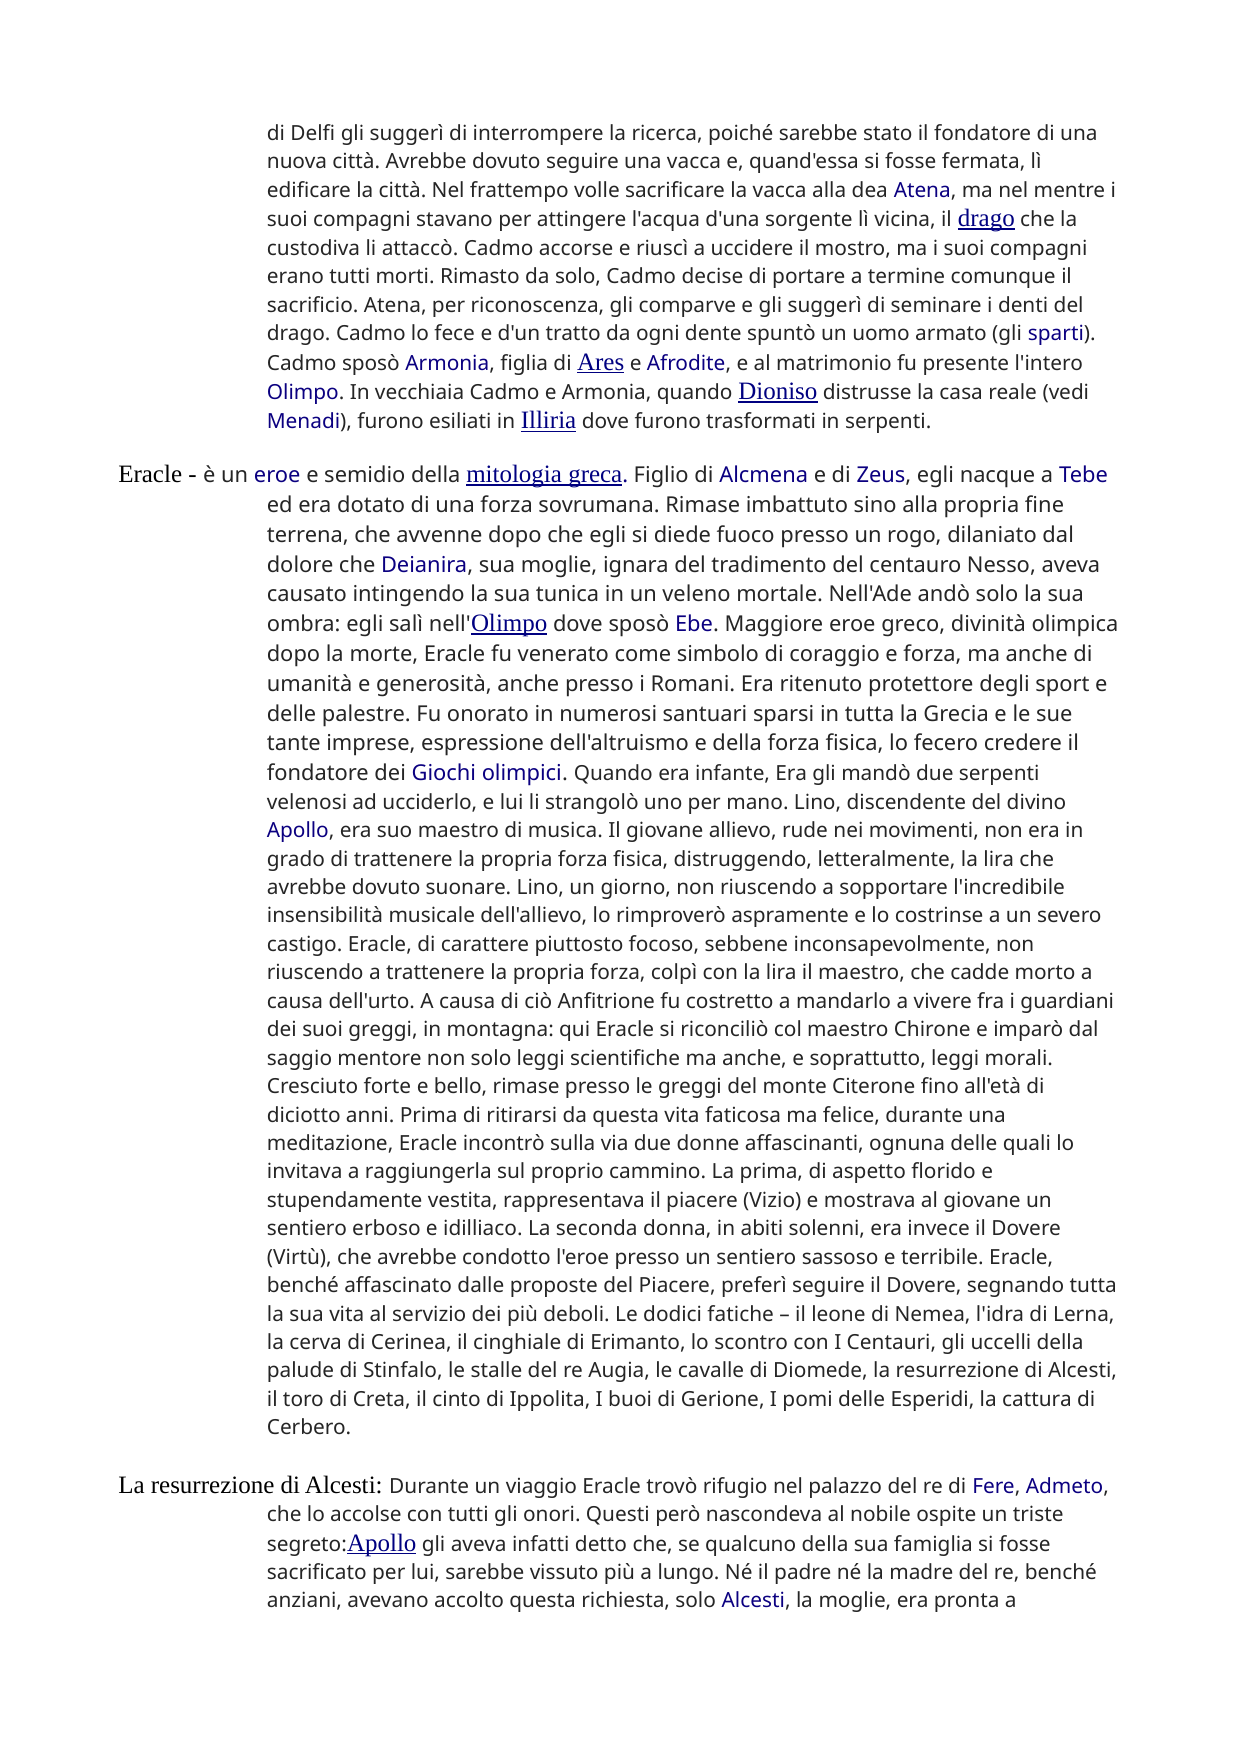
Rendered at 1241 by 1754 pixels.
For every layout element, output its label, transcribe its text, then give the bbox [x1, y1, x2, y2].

text La resurrezione di Alcesti: Durante un viaggio Eracle trovò rifugio nel palazzo del re di Fere, Admeto, che lo accolse con tutti gli onori. Questi però nascondeva al nobile ospite un triste segreto:Apollo gli aveva infatti detto che, se qualcuno della sua famiglia si fosse sacrificato per lui, sarebbe vissuto più a lungo. Né il padre né la madre del re, benché anziani, avevano accolto questa richiesta, solo Alcesti, la moglie, era pronta a [118, 1470, 1122, 1614]
text di Delfi gli suggerì di interrompere la ricerca, poiché sarebbe stato il fondatore di una nuova città. Avrebbe dovuto seguire una vacca e, quand'essa si fosse fermata, lì edificare la città. Nel frattempo volle sacrificare la vacca alla dea Atena, ma nel mentre i suoi compagni stavano per attingere l'acqua d'una sorgente lì vicina, il drago che la custodiva li attaccò. Cadmo accorse e riuscì a uccidere il mostro, ma i suoi compagni erano tutti morti. Rimasto da solo, Cadmo decise di portare a termine comunque il sacrificio. Atena, per riconoscenza, gli comparve e gli suggerì di seminare i denti del drago. Cadmo lo fece e d'un tratto da ogni dente spuntò un uomo armato (gli sparti). Cadmo sposò Armonia, figlia di Ares e Afrodite, e al matrimonio fu presente l'intero Olimpo. In vecchiaia Cadmo e Armonia, quando Dioniso distrusse la casa reale (vedi Menadi), furono esiliati in Illiria dove furono trasformati in serpenti. [118, 118, 1122, 435]
text Eracle - è un eroe e semidio della mitologia greca. Figlio di Alcmena e di Zeus, egli nacque a Tebe ed era dotato di una forza sovrumana. Rimase imbattuto sino alla propria fine terrena, che avvenne dopo che egli si diede fuoco presso un rogo, dilaniato dal dolore che Deianira, sua moglie, ignara del tradimento del centauro Nesso, aveva causato intingendo la sua tunica in un veleno mortale. Nell'Ade andò solo la sua ombra: egli salì nell'Olimpo dove sposò Ebe. Maggiore eroe greco, divinità olimpica dopo la morte, Eracle fu venerato come simbolo di coraggio e forza, ma anche di umanità e generosità, anche presso i Romani. Era ritenuto protettore degli sport e delle palestre. Fu onorato in numerosi santuari sparsi in tutta la Grecia e le sue tante imprese, espressione dell'altruismo e della forza fisica, lo fecero credere il fondatore dei Giochi olimpici. Quando era infante, Era gli mandò due serpenti velenosi ad ucciderlo, e lui li strangolò uno per mano. Lino, discendente del divino Apollo, era suo maestro di musica. Il giovane allievo, rude nei movimenti, non era in grado di trattenere la propria forza fisica, distruggendo, letteralmente, la lira che avrebbe dovuto suonare. Lino, un giorno, non riuscendo a sopportare l'incredibile insensibilità musicale dell'allievo, lo rimproverò aspramente e lo costrinse a un severo castigo. Eracle, di carattere piuttosto focoso, sebbene inconsapevolmente, non riuscendo a trattenere la propria forza, colpì con la lira il maestro, che cadde morto a causa dell'urto. A causa di ciò Anfitrione fu costretto a mandarlo a vivere fra i guardiani dei suoi greggi, in montagna: qui Eracle si riconciliò col maestro Chirone e imparò dal saggio mentore non solo leggi scientifiche ma anche, e soprattutto, leggi morali. Cresciuto forte e bello, rimase presso le greggi del monte Citerone fino all'età di diciotto anni. Prima di ritirarsi da questa vita faticosa ma felice, durante una meditazione, Eracle incontrò sulla via due donne affascinanti, ognuna delle quali lo invitava a raggiungerla sul proprio cammino. La prima, di aspetto florido e stupendamente vestita, rappresentava il piacere (Vizio) e mostrava al giovane un sentiero erboso e idilliaco. La seconda donna, in abiti solenni, era invece il Dovere (Virtù), che avrebbe condotto l'eroe presso un sentiero sassoso e terribile. Eracle, benché affascinato dalle proposte del Piacere, preferì seguire il Dovere, segnando tutta la sua vita al servizio dei più deboli. Le dodici fatiche – il leone di Nemea, l'idra di Lerna, la cerva di Cerinea, il cinghiale di Erimanto, lo scontro con I Centauri, gli uccelli della palude di Stinfalo, le stalle del re Augia, le cavalle di Diomede, la resurrezione di Alcesti, il toro di Creta, il cinto di Ippolita, I buoi di Gerione, I pomi delle Esperidi, la cattura di Cerbero. [118, 459, 1122, 1441]
